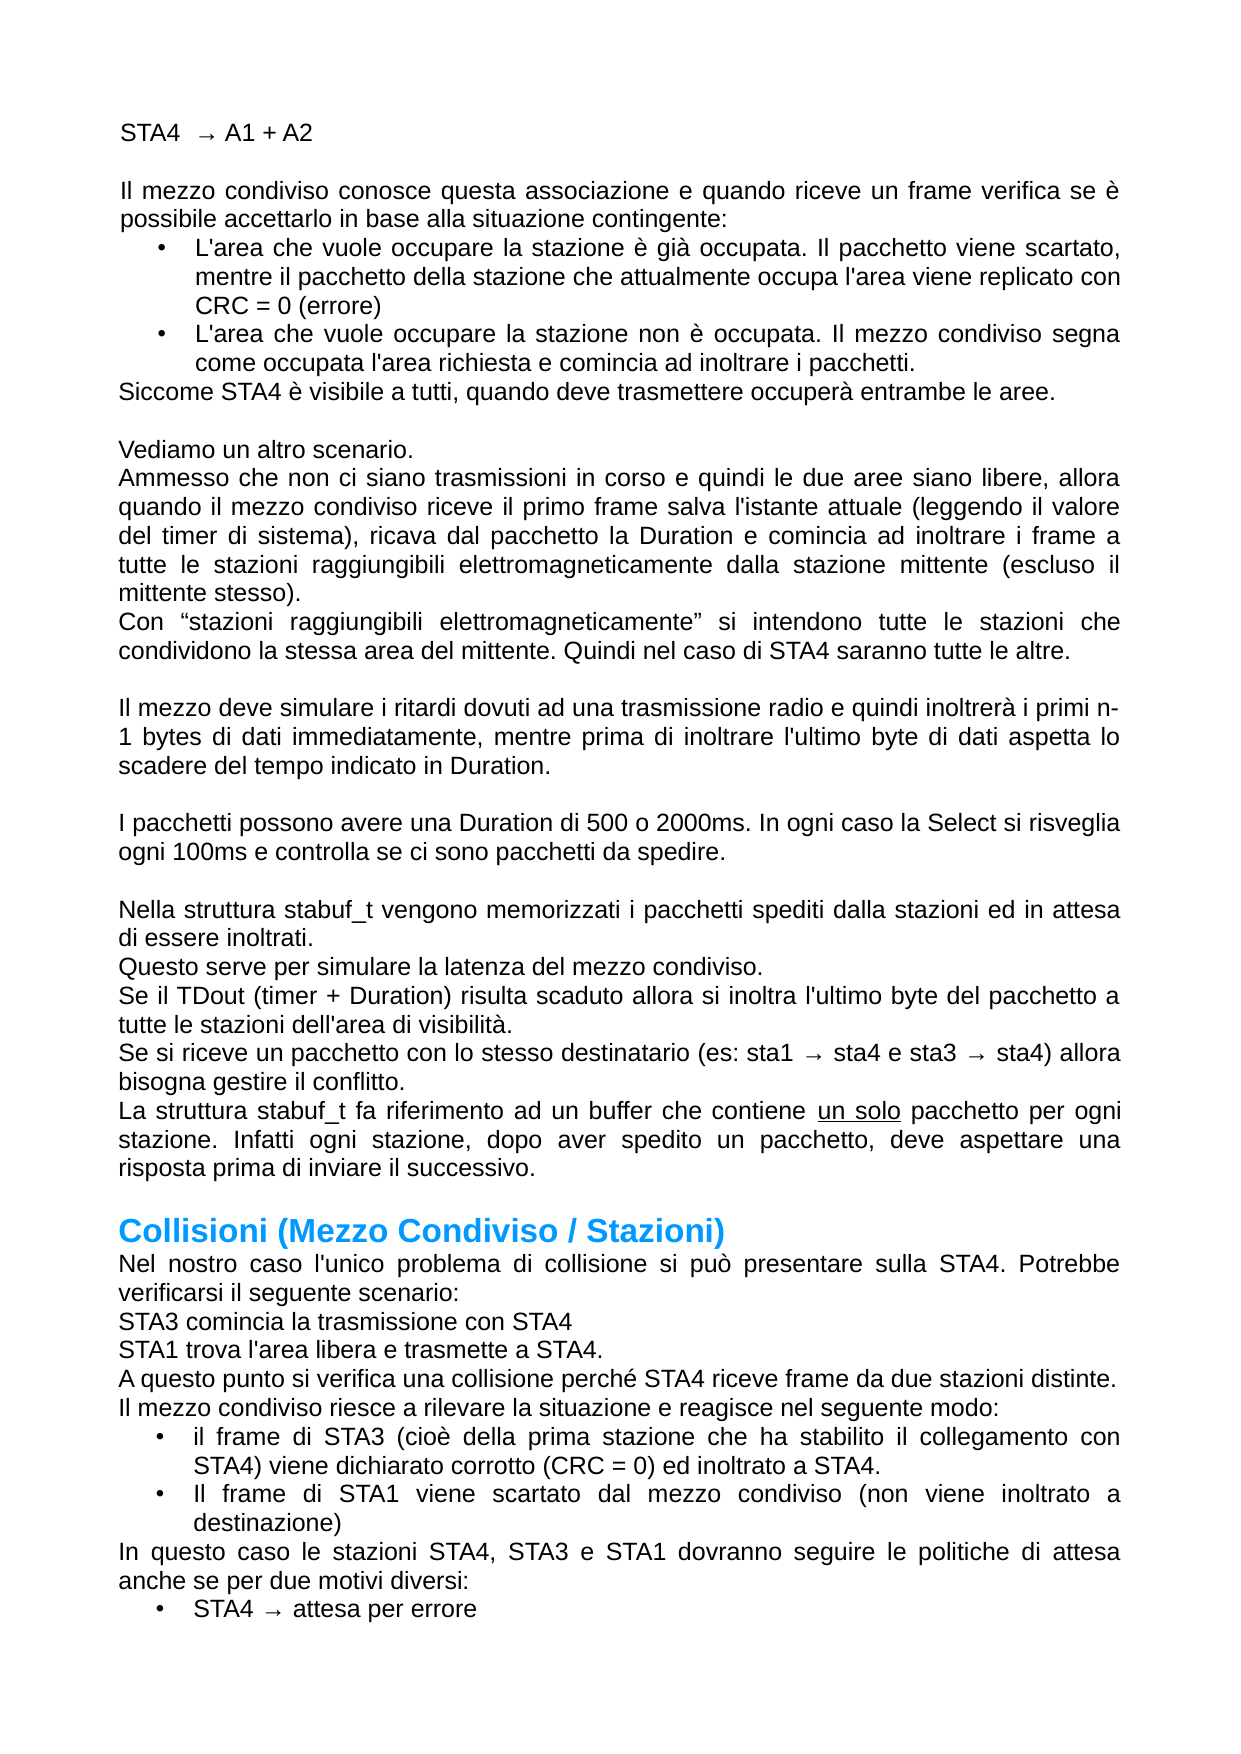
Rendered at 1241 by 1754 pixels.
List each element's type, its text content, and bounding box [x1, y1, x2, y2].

list L'area che vuole occupare la stazione è già occupata. Il pacchetto viene scartato, mentre il pacchetto della stazione che attualmente occupa l'area viene replicato con CRC = 0 (errore) [157, 233, 1122, 319]
text Nella struttura stabuf_t vengono memorizzati i pacchetti spediti dalla stazioni ed in attesa di essere inoltrati. [118, 866, 1122, 952]
text Se si riceve un pacchetto con lo stesso destinatario (es: sta1 → sta4 e sta3 → sta4) allora bisogna gestire il conflitto. [118, 1038, 1122, 1096]
text STA3 comincia la trasmissione con STA4 [118, 1307, 1122, 1336]
text Con “stazioni raggiungibili elettromagneticamente” si intendono tutte le stazioni che condividono la stessa area del mittente. Quindi nel caso di STA4 saranno tutte le altre. [118, 607, 1122, 664]
text Il mezzo condiviso conosce questa associazione e quando riceve un frame verifica se è possibile accettarlo in base alla situazione contingente: [120, 176, 1122, 233]
text Il mezzo deve simulare i ritardi dovuti ad una trasmissione radio e quindi inoltrerà i primi n-1 bytes di dati immediatamente, mentre prima di inoltrare l'ultimo byte di dati aspetta lo scadere del tempo indicato in Duration. [118, 693, 1122, 779]
text Collisioni (Mezzo Condiviso / Stazioni) [118, 1211, 1122, 1249]
text A questo punto si verifica una collisione perché STA4 riceve frame da due stazioni distinte. [118, 1364, 1122, 1393]
text Ammesso che non ci siano trasmissioni in corso e quindi le due aree siano libere, allora quando il mezzo condiviso riceve il primo frame salva l'istante attuale (leggendo il valore del timer di sistema), ricava dal pacchetto la Duration e comincia ad inoltrare i frame a tutte le stazioni raggiungibili elettromagneticamente dalla stazione mittente (escluso il mittente stesso). [118, 463, 1122, 607]
text La struttura stabuf_t fa riferimento ad un buffer che contiene un solo pacchetto per ogni stazione. Infatti ogni stazione, dopo aver spedito un pacchetto, deve aspettare una risposta prima di inviare il successivo. [118, 1096, 1122, 1182]
text Il mezzo condiviso riesce a rilevare la situazione e reagisce nel seguente modo: [118, 1393, 1122, 1422]
list STA4 → attesa per errore [156, 1594, 1122, 1623]
text Vediamo un altro scenario. [118, 434, 1122, 463]
text Siccome STA4 è visibile a tutti, quando deve trasmettere occuperà entrambe le aree. [118, 377, 1122, 406]
text Se il TDout (timer + Duration) risulta scaduto allora si inoltra l'ultimo byte del pacchetto a tutte le stazioni dell'area di visibilità. [118, 981, 1122, 1038]
text In questo caso le stazioni STA4, STA3 e STA1 dovranno seguire le politiche di attesa anche se per due motivi diversi: [118, 1537, 1122, 1594]
list L'area che vuole occupare la stazione non è occupata. Il mezzo condiviso segna come occupata l'area richiesta e comincia ad inoltrare i pacchetti. [157, 319, 1122, 377]
text Questo serve per simulare la latenza del mezzo condiviso. [118, 952, 1122, 981]
text STA4 → A1 + A2 [120, 118, 1122, 147]
text Nel nostro caso l'unico problema di collisione si può presentare sulla STA4. Potrebbe verificarsi il seguente scenario: [118, 1249, 1122, 1307]
list Il frame di STA1 viene scartato dal mezzo condiviso (non viene inoltrato a destinazione) [156, 1479, 1122, 1537]
text I pacchetti possono avere una Duration di 500 o 2000ms. In ogni caso la Select si risveglia ogni 100ms e controlla se ci sono pacchetti da spedire. [118, 808, 1122, 866]
text STA1 trova l'area libera e trasmette a STA4. [118, 1336, 1122, 1364]
list il frame di STA3 (cioè della prima stazione che ha stabilito il collegamento con STA4) viene dichiarato corrotto (CRC = 0) ed inoltrato a STA4. [156, 1422, 1122, 1479]
